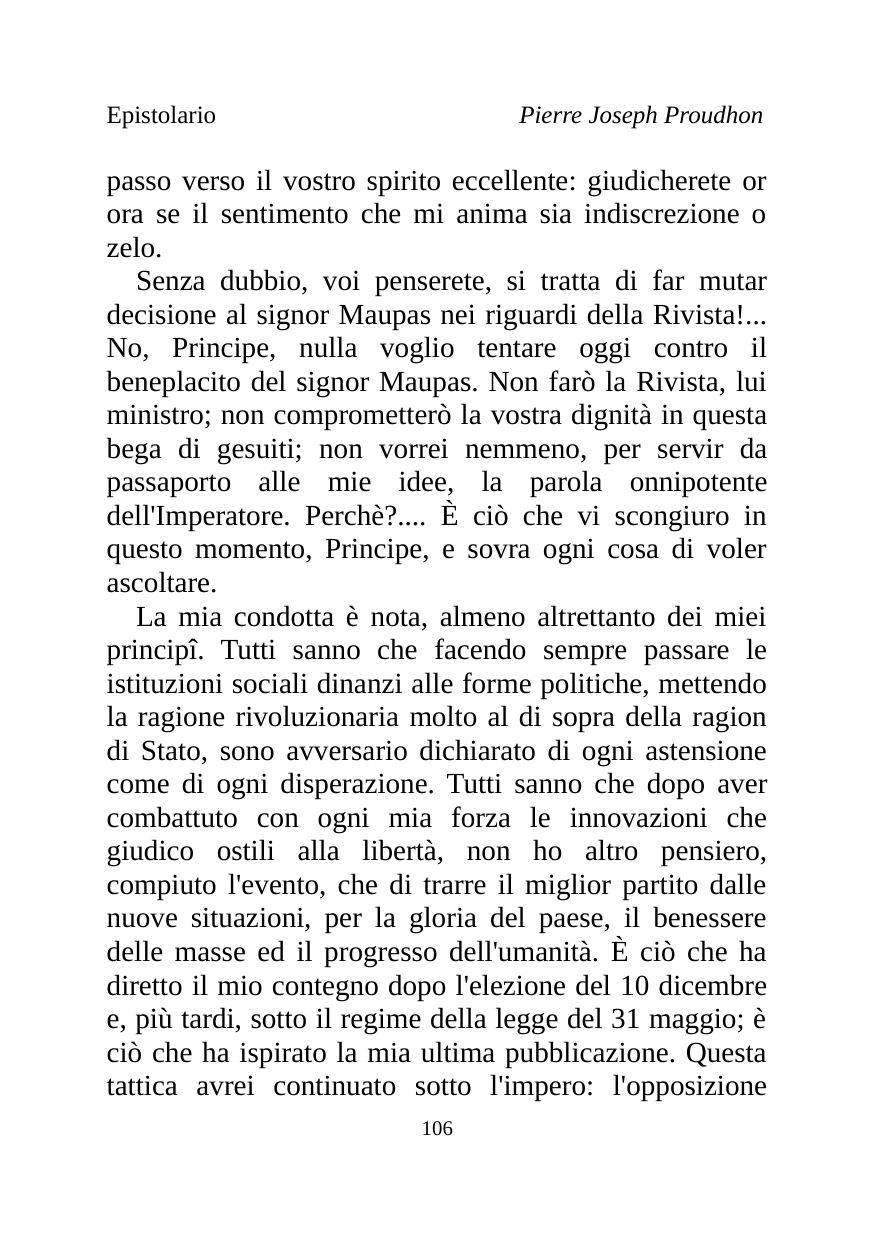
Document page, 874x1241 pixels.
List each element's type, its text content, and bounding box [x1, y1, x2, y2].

text passo verso il vostro spirito eccellente: giudicherete or ora se il sentimento che mi anima sia indiscrezione o zelo. [106, 163, 768, 263]
text La mia condotta è nota, almeno altrettanto dei miei principî. Tutti sanno che facendo sempre passare le istituzioni sociali dinanzi alle forme politiche, mettendo la ragione rivoluzionaria molto al di sopra della ragion di Stato, sono avversario dichiarato di ogni astensione come di ogni disperazione. Tutti sanno che dopo aver combattuto con ogni mia forza le innovazioni che giudico ostili alla libertà, non ho altro pensiero, compiuto l'evento, che di trarre il miglior partito dalle nuove situazioni, per la gloria del paese, il benessere delle masse ed il progresso dell'umanità. È ciò che ha diretto il mio contegno dopo l'elezione del 10 dicembre e, più tardi, sotto il regime della legge del 31 maggio; è ciò che ha ispirato la mia ultima pubblicazione. Questa tattica avrei continuato sotto l'impero: l'opposizione [106, 599, 768, 1102]
text Senza dubbio, voi penserete, si tratta di far mutar decisione al signor Maupas nei riguardi della Rivista!... No, Principe, nulla voglio tentare oggi contro il beneplacito del signor Maupas. Non farò la Rivista, lui ministro; non comprometterò la vostra dignità in questa bega di gesuiti; non vorrei nemmeno, per servir da passaporto alle mie idee, la parola onnipotente dell'Imperatore. Perchè?.... È ciò che vi scongiuro in questo momento, Principe, e sovra ogni cosa di voler ascoltare. [106, 263, 768, 599]
